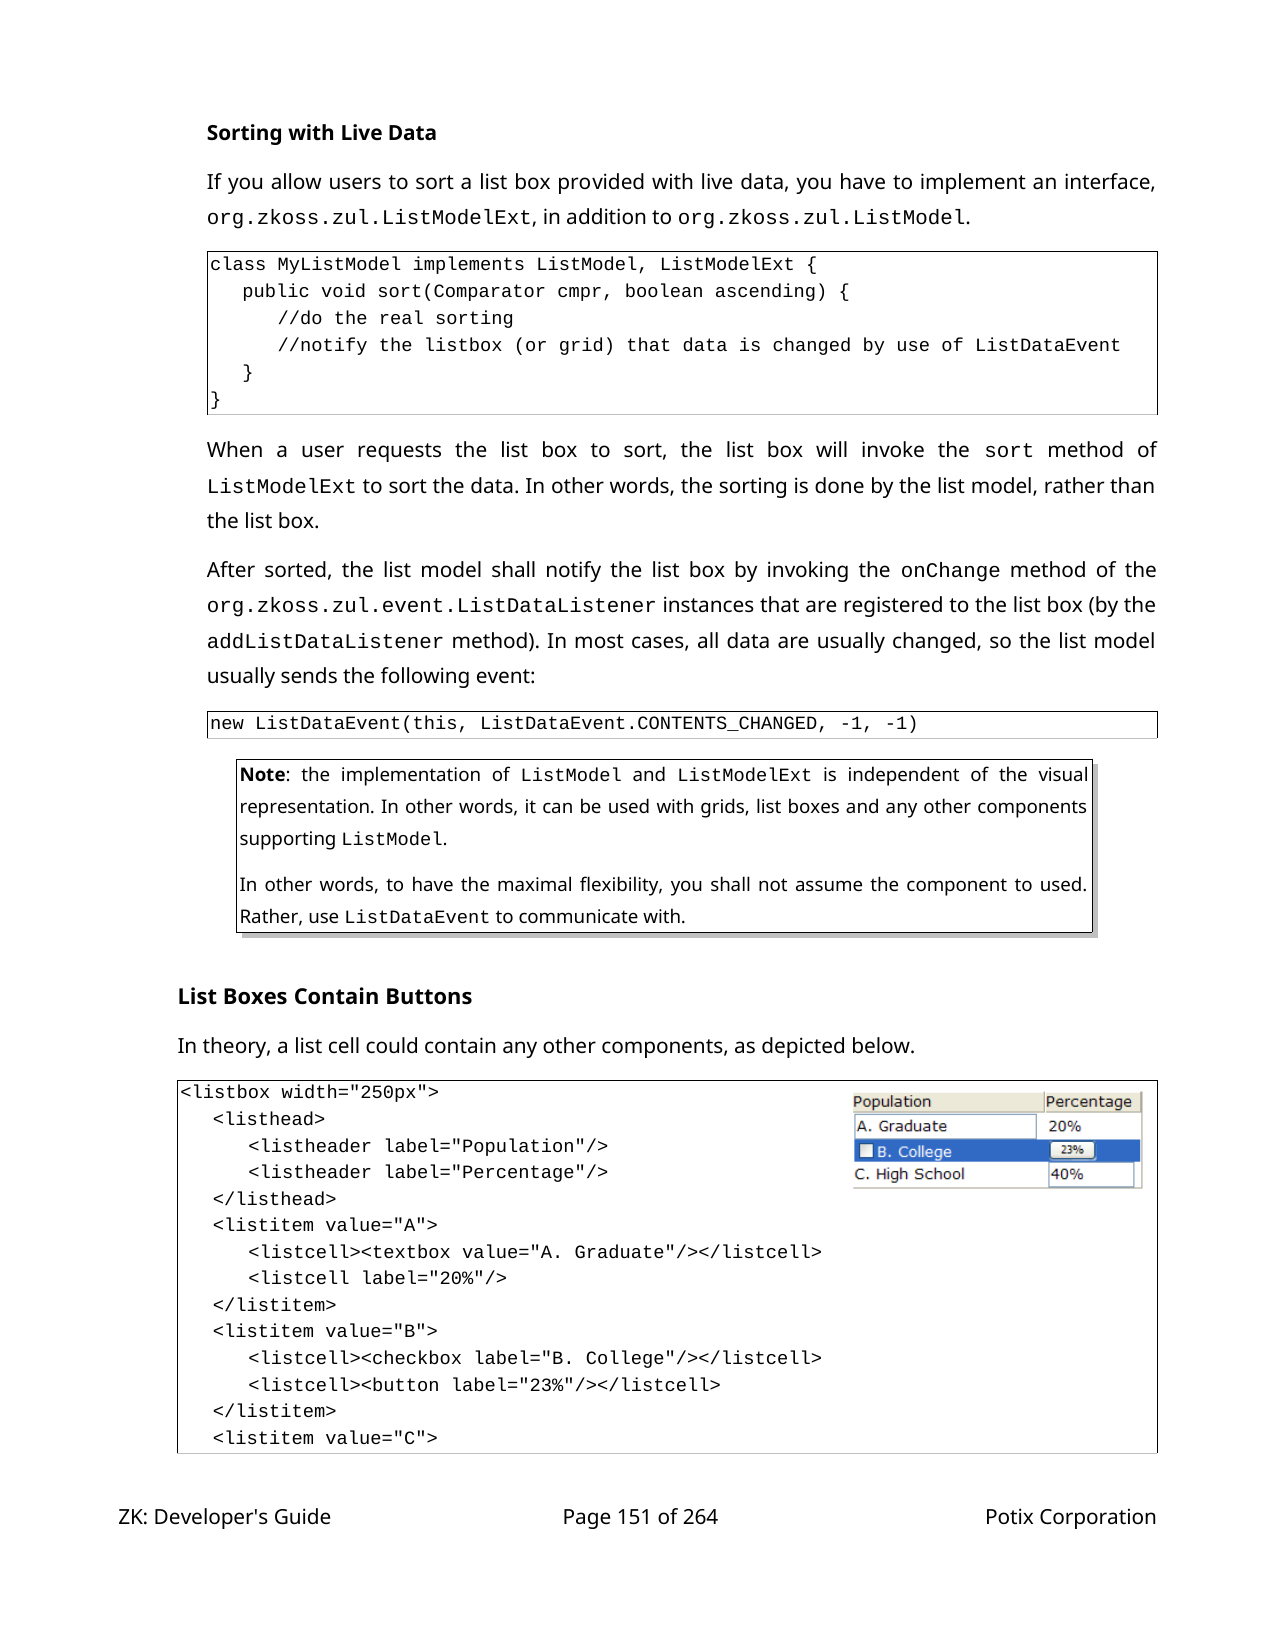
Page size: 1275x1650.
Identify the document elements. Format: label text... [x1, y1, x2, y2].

text In other words, to have the maximal flexibility, you shall not assume the component to used. Rather, use ListDataEvent to communicate with. [237, 869, 1092, 932]
text Note: the implementation of ListModel and ListModelExt is independent of the visual representation. In other words, it can be used with grids, list boxes and any other components supporting ListModel. [237, 760, 1092, 851]
text //notify the listbox (or grid) that data is changed by use of ListDataEvent [208, 333, 1157, 357]
text After sorted, the list model shall notify the list box by invoking the onChange method of the org.zkoss.zul.event.ListDataListener instances that are registered to the list box (by the addListDataListener method). In most cases, all data are usually changed, so the list model usually sends the following event: [207, 555, 1157, 690]
text //do the real sorting [208, 306, 1157, 330]
text } [208, 387, 1157, 414]
text class MyListModel implements ListModel, ListModelExt { [208, 252, 1157, 276]
text new ListDataEvent(this, ListDataEvent.CONTENTS_CHANGED, -1, -1) [208, 712, 1157, 738]
text When a user requests the list box to sort, the list box will invoke the sort method of ListModelExt to sort the data. In other words, the sorting is done by the list model, rather than the list box. [207, 435, 1157, 534]
subtitle Sorting with Live Data [207, 118, 1157, 146]
text In theory, a list cell could contain any other components, as depicted below. [177, 1031, 1157, 1060]
text If you allow users to sort a list box provided with live data, you have to implement an interface, org.zkoss.zul.ListModelExt, in addition to org.zkoss.zul.ListModel. [207, 167, 1157, 231]
text <listbox width="250px"> <listhead> <listheader label="Population"/> <listheader label="Percentage"/> </listhead> <listitem value="A"> <listcell><textbox value="A. Graduate"/></listcell> <listcell label="20%"/> </listitem> <listitem value="B"> <listcell><checkbox label="B. College"/></listcell> <listcell><button label="23%"/></listcell> </listitem> <listitem value="C"> [178, 1081, 1157, 1453]
subtitle List Boxes Contain Buttons [177, 981, 1157, 1011]
text } [208, 360, 1157, 384]
picture [851, 1088, 1145, 1191]
text public void sort(Comparator cmpr, boolean ascending) { [208, 278, 1157, 303]
